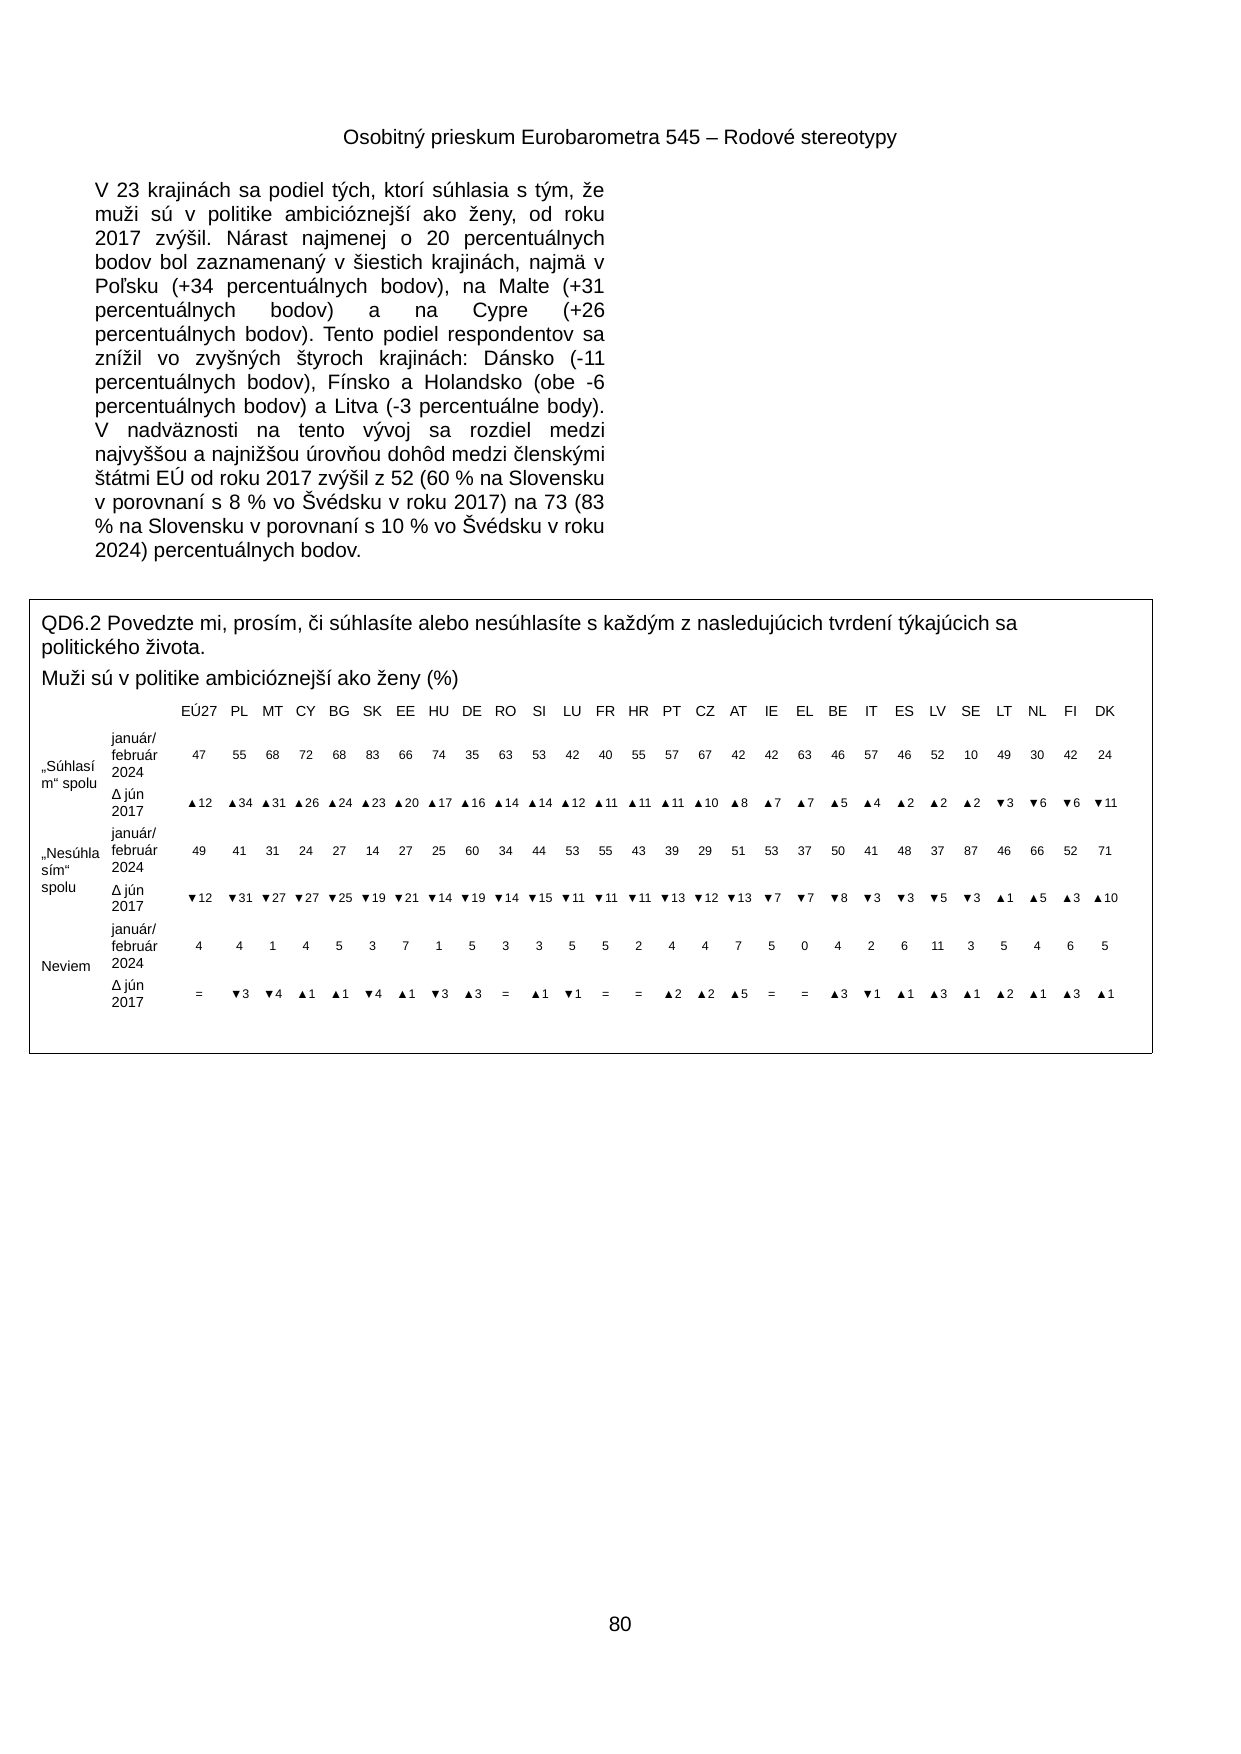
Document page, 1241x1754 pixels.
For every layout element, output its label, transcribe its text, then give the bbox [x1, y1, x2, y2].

table_cell 7 [389, 918, 422, 974]
table_cell 42 [556, 727, 589, 783]
table_cell ▼6 [1054, 783, 1087, 822]
table_cell ▼12 [175, 879, 223, 918]
table_cell = [622, 974, 655, 1013]
table_cell = [175, 974, 223, 1013]
table_cell 60 [455, 822, 489, 878]
table_cell ▲14 [523, 783, 556, 822]
table_cell 6 [888, 918, 921, 974]
table_cell ▼3 [855, 879, 888, 918]
table_cell 52 [1054, 822, 1087, 878]
table_cell 35 [455, 727, 489, 783]
table_cell 29 [689, 822, 722, 878]
table_cell Δ jún 2017 [109, 783, 175, 822]
table_cell ▼1 [556, 974, 589, 1013]
table_cell ▼7 [788, 879, 821, 918]
table_cell IE [755, 694, 788, 727]
table_cell PT [655, 694, 688, 727]
table_cell 41 [223, 822, 256, 878]
table_cell 11 [921, 918, 954, 974]
table_cell LT [987, 694, 1021, 727]
table_cell 44 [523, 822, 556, 878]
table_cell ▲5 [1021, 879, 1054, 918]
table_cell HR [622, 694, 655, 727]
table_cell 68 [323, 727, 356, 783]
table_cell ▲8 [722, 783, 755, 822]
table_cell Muži sú v politike ambicióznejší ako ženy (%) [38, 662, 1123, 694]
table_cell RO [489, 694, 522, 727]
table_cell ▲2 [987, 974, 1021, 1013]
table_cell Δ jún 2017 [109, 879, 175, 918]
table_cell PL [223, 694, 256, 727]
table_cell EL [788, 694, 821, 727]
table_cell 24 [1087, 727, 1123, 783]
table_cell DK [1087, 694, 1123, 727]
table_cell 30 [1021, 727, 1054, 783]
table_cell ▼3 [888, 879, 921, 918]
table_cell január/február 2024 [109, 822, 175, 878]
table_cell ▲3 [821, 974, 854, 1013]
table_cell 72 [289, 727, 322, 783]
table_cell 10 [954, 727, 987, 783]
table_cell AT [722, 694, 755, 727]
table_cell 37 [788, 822, 821, 878]
table_cell ▼27 [256, 879, 289, 918]
table_cell FI [1054, 694, 1087, 727]
table_cell 27 [389, 822, 422, 878]
table_cell 34 [489, 822, 522, 878]
table_cell ▼25 [323, 879, 356, 918]
table_cell ▼14 [422, 879, 455, 918]
text V 23 krajinách sa podiel tých, ktorí súhlasia s tým, že muži sú v politike ambicióznejší ako ženy, od roku 2017 zvýšil. Nárast najmenej o 20 percentuálnych bodov bol zaznamenaný v šiestich krajinách, najmä v Poľsku (+34 percentuálnych bodov), na Malte (+31 percentuálnych bodov) a na Cypre (+26 percentuálnych bodov). Tento podiel respondentov sa znížil vo zvyšných štyroch krajinách: Dánsko (-11 percentuálnych bodov), Fínsko a Holandsko (obe -6 percentuálnych bodov) a Litva (-3 percentuálne body). V nadväznosti na tento vývoj sa rozdiel medzi najvyššou a najnižšou úrovňou dohôd medzi členskými štátmi EÚ od roku 2017 zvýšil z 52 (60 % na Slovensku v porovnaní s 8 % vo Švédsku v roku 2017) na 73 (83 % na Slovensku v porovnaní s 10 % vo Švédsku v roku 2024) percentuálnych bodov. [94, 178, 605, 561]
table_cell NL [1021, 694, 1054, 727]
table_cell ▼13 [722, 879, 755, 918]
table_cell ▼6 [1021, 783, 1054, 822]
table_cell 4 [655, 918, 688, 974]
table_cell BE [821, 694, 854, 727]
table_cell LU [556, 694, 589, 727]
table_cell 3 [489, 918, 522, 974]
table_cell 4 [289, 918, 322, 974]
table_cell ▲2 [954, 783, 987, 822]
table_cell ▼13 [655, 879, 688, 918]
table_cell ES [888, 694, 921, 727]
table_cell 42 [1054, 727, 1087, 783]
table_cell 48 [888, 822, 921, 878]
table_cell ▼11 [589, 879, 622, 918]
table_cell ▲11 [655, 783, 688, 822]
table_cell január/február 2024 [109, 727, 175, 783]
table_cell január/február 2024 [109, 918, 175, 974]
table_cell 25 [422, 822, 455, 878]
table_cell 55 [589, 822, 622, 878]
table_cell ▼1 [855, 974, 888, 1013]
table_cell 31 [256, 822, 289, 878]
table_cell ▼21 [389, 879, 422, 918]
table_cell 3 [356, 918, 389, 974]
table_cell 40 [589, 727, 622, 783]
table_cell 7 [722, 918, 755, 974]
table_cell ▲1 [1087, 974, 1123, 1013]
table_cell ▲3 [921, 974, 954, 1013]
table_cell ▼7 [755, 879, 788, 918]
table_cell ▲1 [987, 879, 1021, 918]
table_cell ▲2 [888, 783, 921, 822]
table_cell Neviem [38, 918, 108, 1013]
table_cell 39 [655, 822, 688, 878]
table_cell SE [954, 694, 987, 727]
table_cell 43 [622, 822, 655, 878]
table_cell 2 [855, 918, 888, 974]
table_cell 5 [1087, 918, 1123, 974]
table_cell CZ [689, 694, 722, 727]
table_cell „Súhlasím“ spolu [38, 727, 108, 822]
table_cell ▲10 [689, 783, 722, 822]
table_cell ▲20 [389, 783, 422, 822]
table_cell ▼11 [622, 879, 655, 918]
table_cell EÚ27 [175, 694, 223, 727]
table_cell ▲12 [556, 783, 589, 822]
table_cell ▼19 [356, 879, 389, 918]
table_cell 51 [722, 822, 755, 878]
table_cell = [589, 974, 622, 1013]
table_cell ▲10 [1087, 879, 1123, 918]
table_cell 4 [175, 918, 223, 974]
table_cell ▲31 [256, 783, 289, 822]
table_cell DE [455, 694, 489, 727]
table_cell 1 [422, 918, 455, 974]
table_cell 46 [888, 727, 921, 783]
table_cell 4 [223, 918, 256, 974]
table_cell 49 [987, 727, 1021, 783]
table_cell = [755, 974, 788, 1013]
table_cell ▲11 [589, 783, 622, 822]
table_cell 14 [356, 822, 389, 878]
table_cell Δ jún 2017 [109, 974, 175, 1013]
table_cell „Nesúhlasím“ spolu [38, 822, 108, 918]
table_cell FR [589, 694, 622, 727]
table_cell ▲1 [954, 974, 987, 1013]
table_cell [38, 694, 108, 727]
table_cell ▼19 [455, 879, 489, 918]
table_cell ▼15 [523, 879, 556, 918]
table_cell ▲1 [1021, 974, 1054, 1013]
table_cell HU [422, 694, 455, 727]
table_cell ▲1 [389, 974, 422, 1013]
table_cell ▼5 [921, 879, 954, 918]
table_cell ▲3 [1054, 879, 1087, 918]
table_cell 0 [788, 918, 821, 974]
table_cell 1 [256, 918, 289, 974]
table_cell ▼3 [223, 974, 256, 1013]
table_cell 52 [921, 727, 954, 783]
table_cell 5 [987, 918, 1021, 974]
table_cell 53 [556, 822, 589, 878]
table_cell 46 [987, 822, 1021, 878]
table_cell 71 [1087, 822, 1123, 878]
table_cell ▼31 [223, 879, 256, 918]
table_cell 83 [356, 727, 389, 783]
table_cell 63 [489, 727, 522, 783]
table_cell MT [256, 694, 289, 727]
table_cell ▲1 [289, 974, 322, 1013]
table_cell 55 [622, 727, 655, 783]
table_cell ▼8 [821, 879, 854, 918]
table_cell ▲17 [422, 783, 455, 822]
table_cell 24 [289, 822, 322, 878]
table_cell ▲23 [356, 783, 389, 822]
table_cell ▲2 [689, 974, 722, 1013]
table_cell = [489, 974, 522, 1013]
table_cell 4 [1021, 918, 1054, 974]
table_cell ▼3 [954, 879, 987, 918]
table_cell ▼4 [256, 974, 289, 1013]
table_cell 27 [323, 822, 356, 878]
table_cell ▲1 [523, 974, 556, 1013]
table_cell ▲3 [455, 974, 489, 1013]
table_cell LV [921, 694, 954, 727]
table_cell 74 [422, 727, 455, 783]
table_cell 57 [655, 727, 688, 783]
table_cell ▲2 [655, 974, 688, 1013]
table_cell 5 [755, 918, 788, 974]
table_cell 4 [821, 918, 854, 974]
table_cell 46 [821, 727, 854, 783]
table_cell ▼12 [689, 879, 722, 918]
table_cell 3 [523, 918, 556, 974]
table_cell ▲1 [888, 974, 921, 1013]
table_cell 42 [722, 727, 755, 783]
table_cell 67 [689, 727, 722, 783]
table_cell ▲4 [855, 783, 888, 822]
table_cell ▼3 [422, 974, 455, 1013]
table_cell ▲11 [622, 783, 655, 822]
table_cell 5 [455, 918, 489, 974]
table_cell ▲24 [323, 783, 356, 822]
table_cell ▲7 [788, 783, 821, 822]
table_cell 68 [256, 727, 289, 783]
table_cell SI [523, 694, 556, 727]
table_cell ▼11 [1087, 783, 1123, 822]
table_cell ▲16 [455, 783, 489, 822]
table_cell 63 [788, 727, 821, 783]
table_cell CY [289, 694, 322, 727]
table_cell ▲5 [821, 783, 854, 822]
table_cell ▼3 [987, 783, 1021, 822]
table_cell 53 [523, 727, 556, 783]
table_cell 50 [821, 822, 854, 878]
table_cell BG [323, 694, 356, 727]
table_cell 41 [855, 822, 888, 878]
table_cell [109, 694, 175, 727]
table_cell ▲12 [175, 783, 223, 822]
table_cell SK [356, 694, 389, 727]
table_cell ▲26 [289, 783, 322, 822]
table_cell ▼11 [556, 879, 589, 918]
table_cell 5 [323, 918, 356, 974]
table_cell IT [855, 694, 888, 727]
table_cell 87 [954, 822, 987, 878]
table_cell ▲7 [755, 783, 788, 822]
table_cell 57 [855, 727, 888, 783]
table_cell ▲14 [489, 783, 522, 822]
table_cell 42 [755, 727, 788, 783]
table_cell 47 [175, 727, 223, 783]
table_cell 53 [755, 822, 788, 878]
table_cell ▲3 [1054, 974, 1087, 1013]
table_cell 49 [175, 822, 223, 878]
table_cell ▲1 [323, 974, 356, 1013]
table_header QD6.2 Povedzte mi, prosím, či súhlasíte alebo nesúhlasíte s každým z nasledujúcich tvrdení týkajúcich sa politického života. [38, 608, 1123, 662]
table_cell 66 [389, 727, 422, 783]
table_cell ▲2 [921, 783, 954, 822]
table_cell 3 [954, 918, 987, 974]
table_cell 5 [589, 918, 622, 974]
table_cell 66 [1021, 822, 1054, 878]
table_cell = [788, 974, 821, 1013]
table_cell ▼4 [356, 974, 389, 1013]
table_cell EE [389, 694, 422, 727]
table_cell ▲34 [223, 783, 256, 822]
table_cell 2 [622, 918, 655, 974]
table_cell 6 [1054, 918, 1087, 974]
table_cell 37 [921, 822, 954, 878]
table_cell ▲5 [722, 974, 755, 1013]
table_cell 55 [223, 727, 256, 783]
table_cell 5 [556, 918, 589, 974]
table_cell ▼14 [489, 879, 522, 918]
table_cell 4 [689, 918, 722, 974]
table_cell ▼27 [289, 879, 322, 918]
